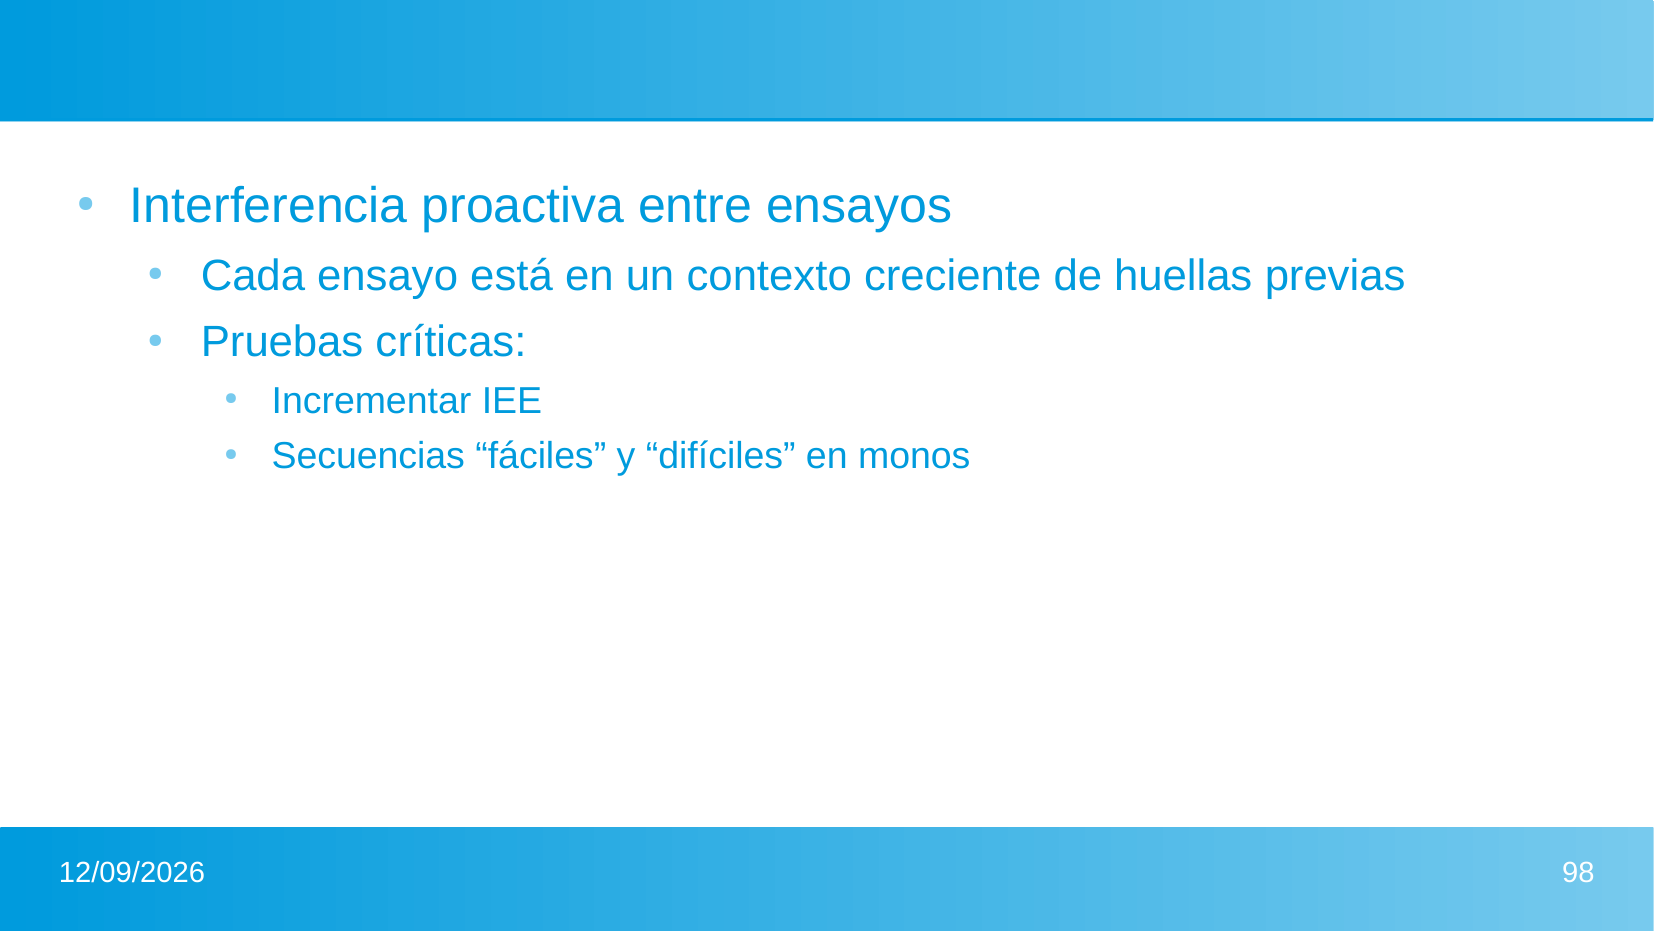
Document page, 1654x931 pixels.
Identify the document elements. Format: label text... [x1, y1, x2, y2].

list Interferencia proactiva entre ensayos Cada ensayo está en un contexto creciente de huellas previas Pruebas críticas: Incrementar IEE Secuencias “fáciles” y “difíciles” en monos [59, 177, 1595, 768]
